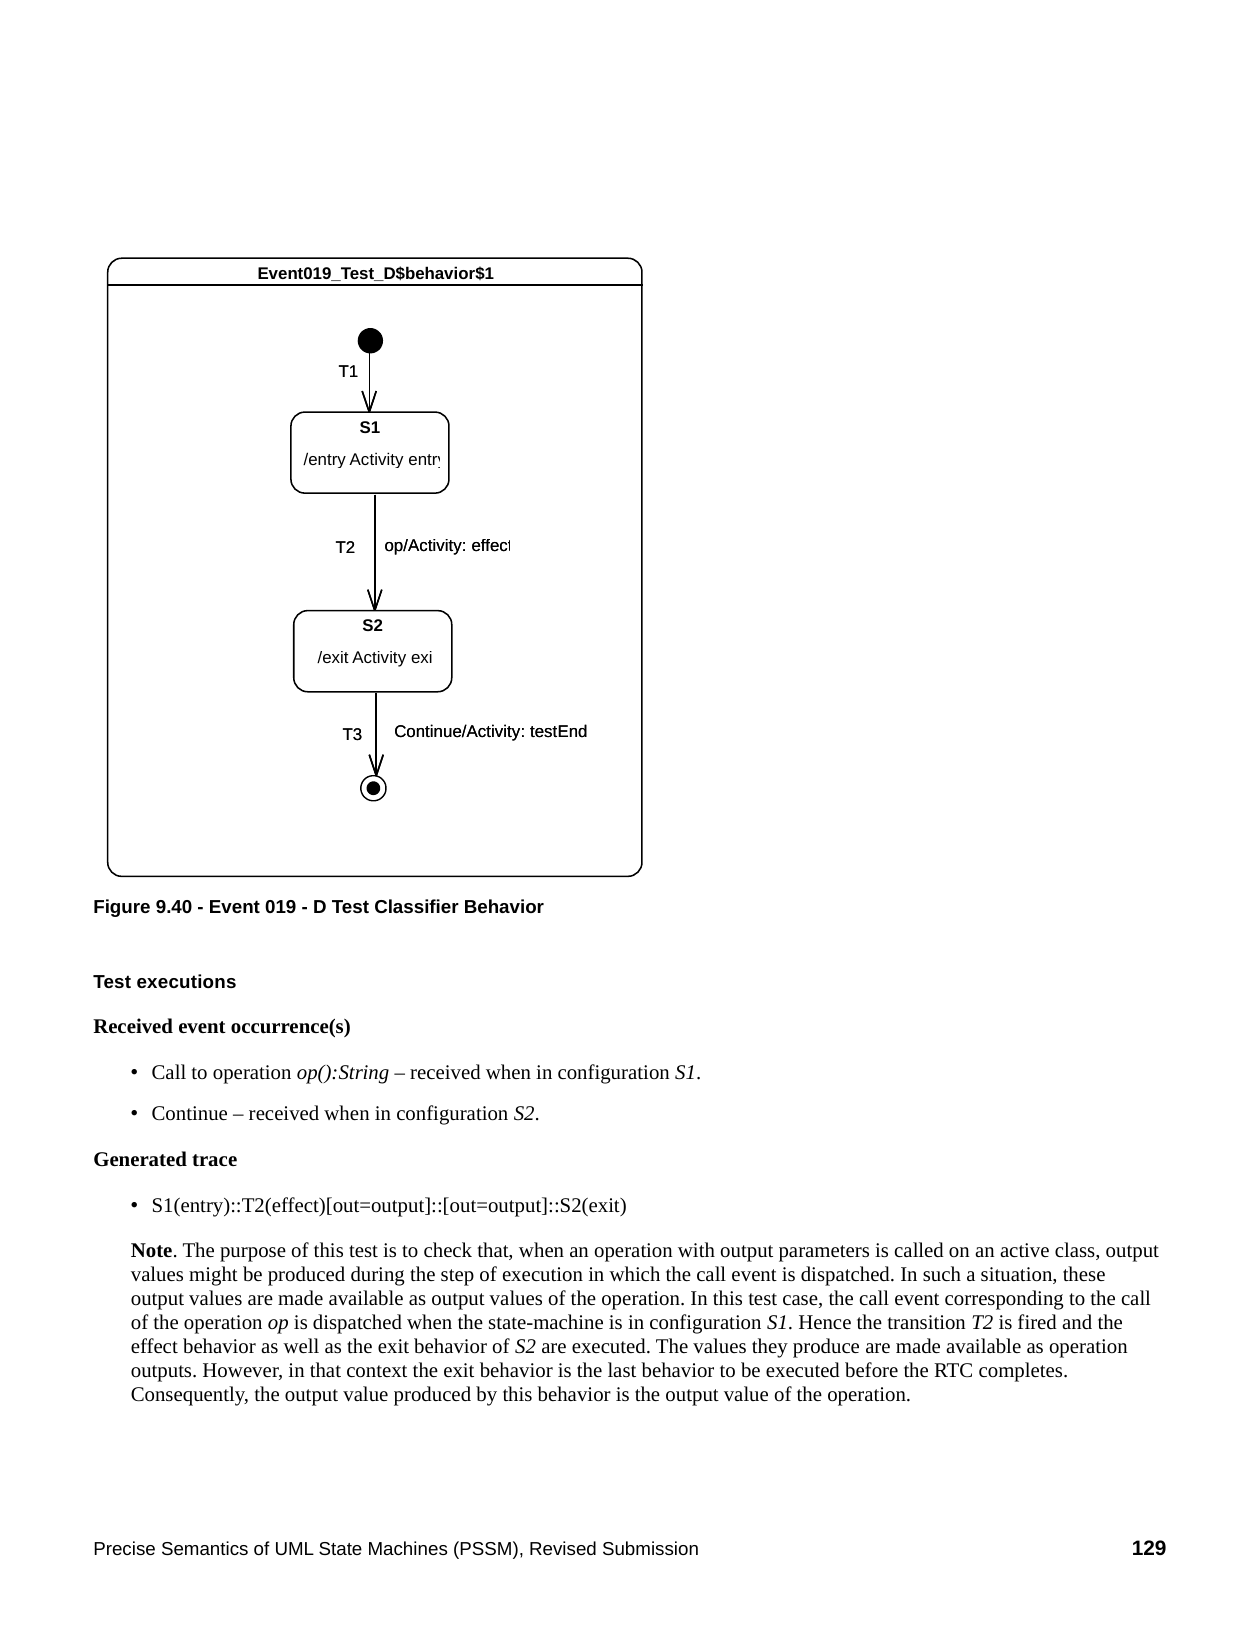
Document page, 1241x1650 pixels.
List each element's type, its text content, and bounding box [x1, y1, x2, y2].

text Note. The purpose of this test is to check that, when an operation with output parameters is called on an active class, output values might be produced during the step of execution in which the call event is dispatched. In such a situation, these output values are made available as output values of the operation. In this test case, the call event corresponding to the call of the operation op is dispatched when the state-machine is in configuration S1. Hence the transition T2 is fired and the effect behavior as well as the exit behavior of S2 are executed. The values they produce are made available as operation outputs. However, in that context the exit behavior is the last behavior to be executed before the RTC completes. Consequently, the output value produced by this behavior is the output value of the operation. [131, 1238, 1164, 1406]
list Call to operation op():String – received when in configuration S1. [131, 1059, 1164, 1084]
list Continue – received when in configuration S2. [131, 1100, 1164, 1125]
text Received event occurrence(s) [93, 1014, 1164, 1038]
subtitle Test executions [93, 971, 1164, 993]
text Generated trace [93, 1146, 1164, 1171]
list S1(entry)::T2(effect)[out=output]::[out=output]::S2(exit) [131, 1192, 1164, 1217]
text Figure 9.40 - Event 019 - D Test Classifier Behavior [93, 243, 720, 917]
